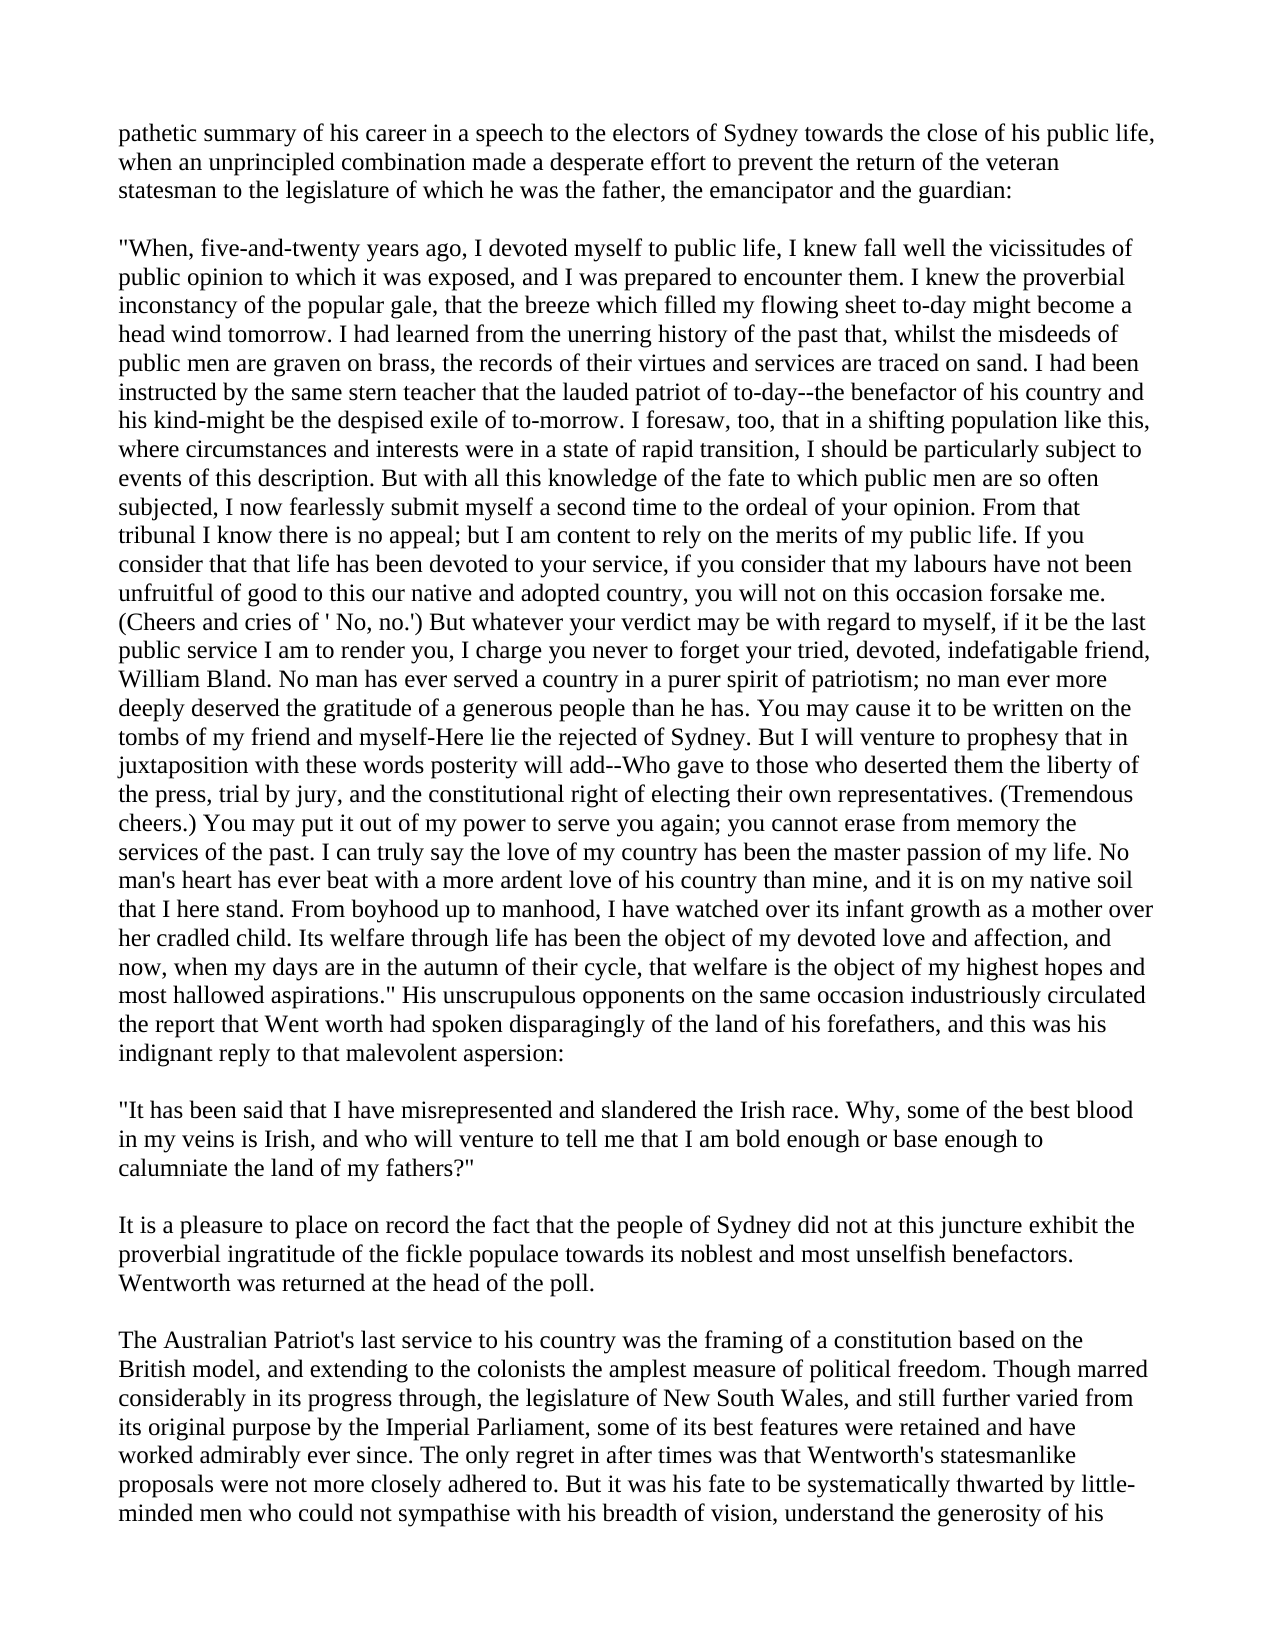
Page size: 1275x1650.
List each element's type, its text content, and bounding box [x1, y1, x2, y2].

text The Australian Patriot's last service to his country was the framing of a constitution based on the British model, and extending to the colonists the amplest measure of political freedom. Though marred considerably in its progress through, the legislature of New South Wales, and still further varied from its original purpose by the Imperial Parliament, some of its best features were retained and have worked admirably ever since. The only regret in after times was that Wentworth's statesmanlike proposals were not more closely adhered to. But it was his fate to be systematically thwarted by little-minded men who could not sympathise with his breadth of vision, understand the generosity of his [118, 1326, 1157, 1527]
text "It has been said that I have misrepresented and slandered the Irish race. Why, some of the best blood in my veins is Irish, and who will venture to tell me that I am bold enough or base enough to calumniate the land of my fathers?" [118, 1096, 1157, 1182]
text It is a pleasure to place on record the fact that the people of Sydney did not at this juncture exhibit the proverbial ingratitude of the fickle populace towards its noblest and most unselfish benefactors. Wentworth was returned at the head of the poll. [118, 1211, 1157, 1297]
text "When, five-and-twenty years ago, I devoted myself to public life, I knew fall well the vicissitudes of public opinion to which it was exposed, and I was prepared to encounter them. I knew the proverbial inconstancy of the popular gale, that the breeze which filled my flowing sheet to-day might become a head wind tomorrow. I had learned from the unerring history of the past that, whilst the misdeeds of public men are graven on brass, the records of their virtues and services are traced on sand. I had been instructed by the same stern teacher that the lauded patriot of to-day--the benefactor of his country and his kind-might be the despised exile of to-morrow. I foresaw, too, that in a shifting population like this, where circumstances and interests were in a state of rapid transition, I should be particularly subject to events of this description. But with all this knowledge of the fate to which public men are so often subjected, I now fearlessly submit myself a second time to the ordeal of your opinion. From that tribunal I know there is no appeal; but I am content to rely on the merits of my public life. If you consider that that life has been devoted to your service, if you consider that my labours have not been unfruitful of good to this our native and adopted country, you will not on this occasion forsake me. (Cheers and cries of ' No, no.') But whatever your verdict may be with regard to myself, if it be the last public service I am to render you, I charge you never to forget your tried, devoted, indefatigable friend, William Bland. No man has ever served a country in a purer spirit of patriotism; no man ever more deeply deserved the gratitude of a generous people than he has. You may cause it to be written on the tombs of my friend and myself-Here lie the rejected of Sydney. But I will venture to prophesy that in juxtaposition with these words posterity will add--Who gave to those who deserted them the liberty of the press, trial by jury, and the constitutional right of electing their own representatives. (Tremendous cheers.) You may put it out of my power to serve you again; you cannot erase from memory the services of the past. I can truly say the love of my country has been the master passion of my life. No man's heart has ever beat with a more ardent love of his country than mine, and it is on my native soil that I here stand. From boyhood up to manhood, I have watched over its infant growth as a mother over her cradled child. Its welfare through life has been the object of my devoted love and affection, and now, when my days are in the autumn of their cycle, that welfare is the object of my highest hopes and most hallowed aspirations." His unscrupulous opponents on the same occasion industriously circulated the report that Went worth had spoken disparagingly of the land of his forefathers, and this was his indignant reply to that malevolent aspersion: [118, 233, 1157, 1067]
text pathetic summary of his career in a speech to the electors of Sydney towards the close of his public life, when an unprincipled combination made a desperate effort to prevent the return of the veteran statesman to the legislature of which he was the father, the emancipator and the guardian: [118, 118, 1157, 204]
